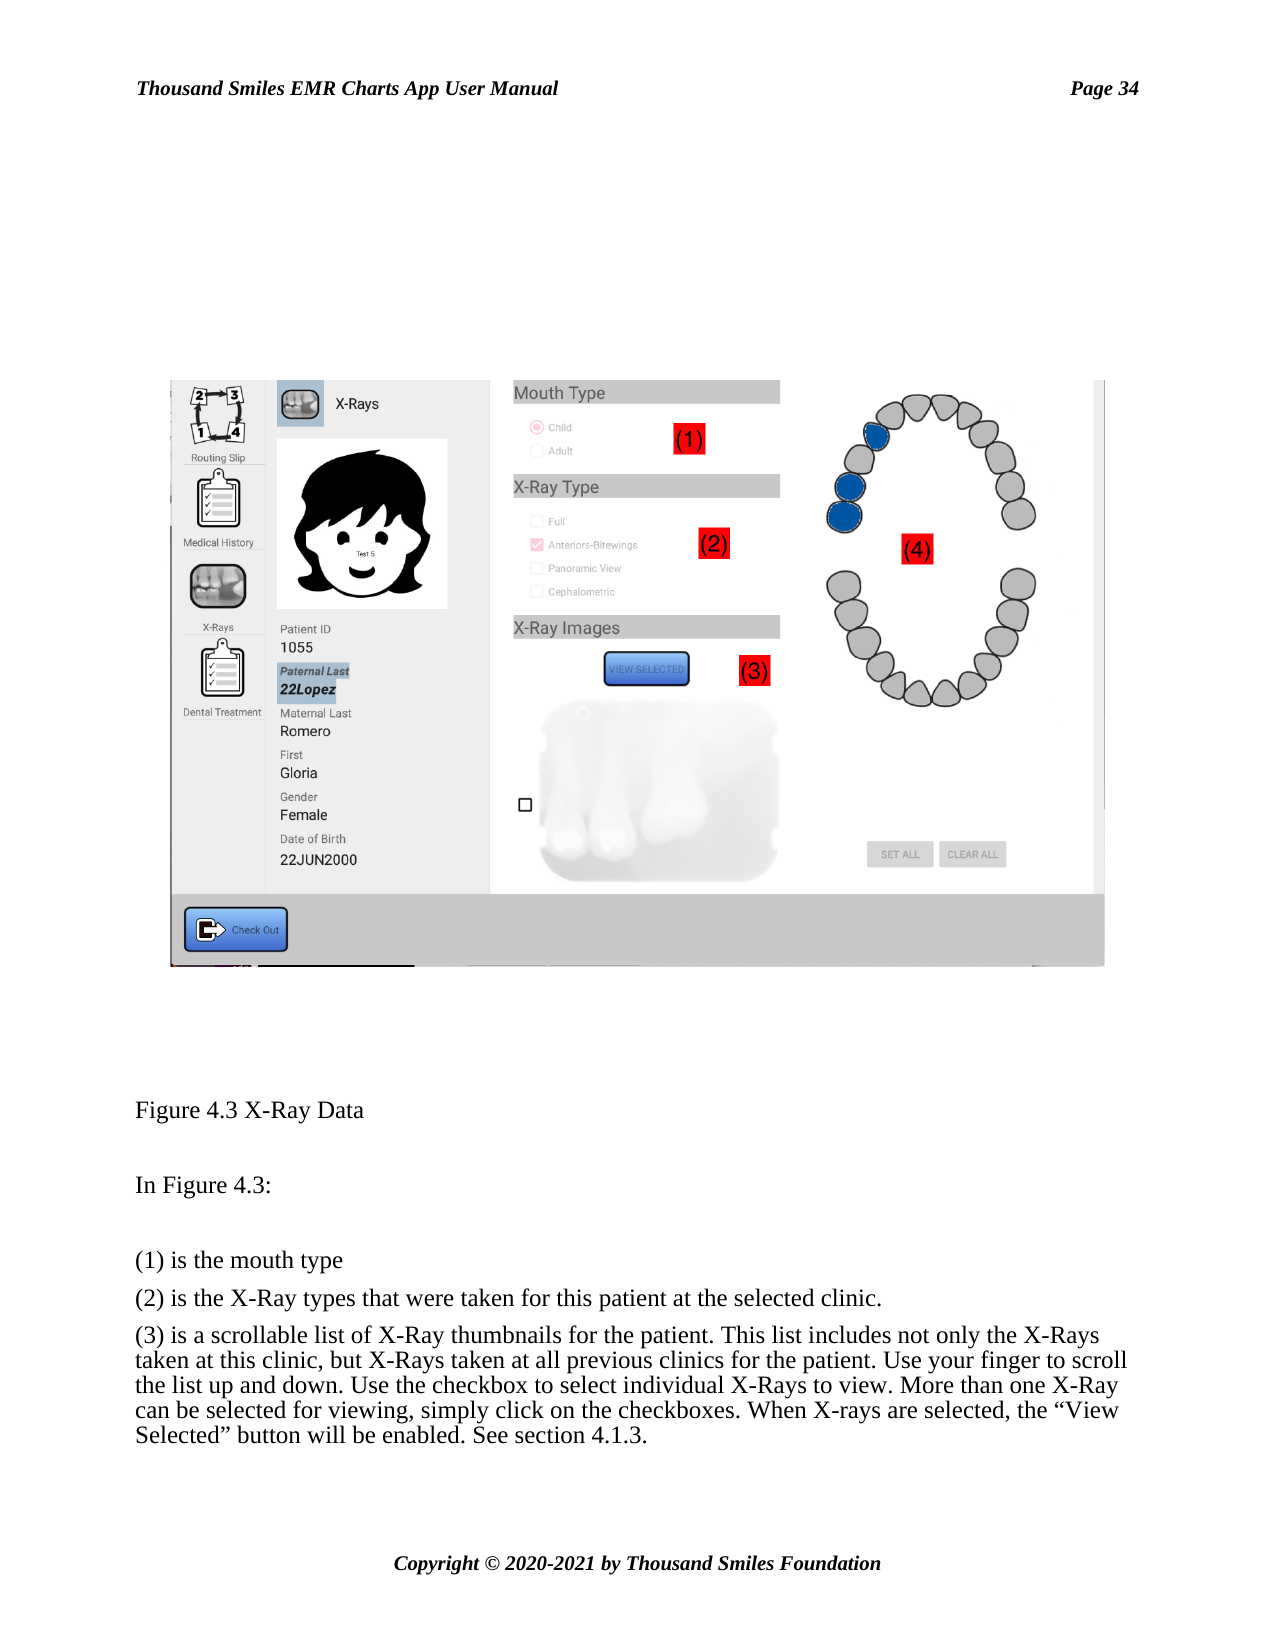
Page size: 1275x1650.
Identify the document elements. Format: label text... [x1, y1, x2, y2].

text In Figure 4.3: [135, 1174, 1140, 1199]
text (3) is a scrollable list of X-Ray thumbnails for the patient. This list includes not only the X-Rays taken at this clinic, but X-Rays taken at all previous clinics for the patient. Use your finger to scroll the list up and down. Use the checkbox to select individual X-Rays to view. More than one X-Ray can be selected for viewing, simply click on the checkboxes. When X-rays are selected, the “View Selected” button will be enabled. See section 4.1.3. [135, 1324, 1140, 1449]
picture [170, 380, 1105, 967]
text Figure 4.3 X-Ray Data [135, 1099, 1140, 1124]
text (2) is the X-Ray types that were taken for this patient at the selected clinic. [135, 1286, 1140, 1311]
text (1) is the mouth type [135, 1249, 1140, 1274]
